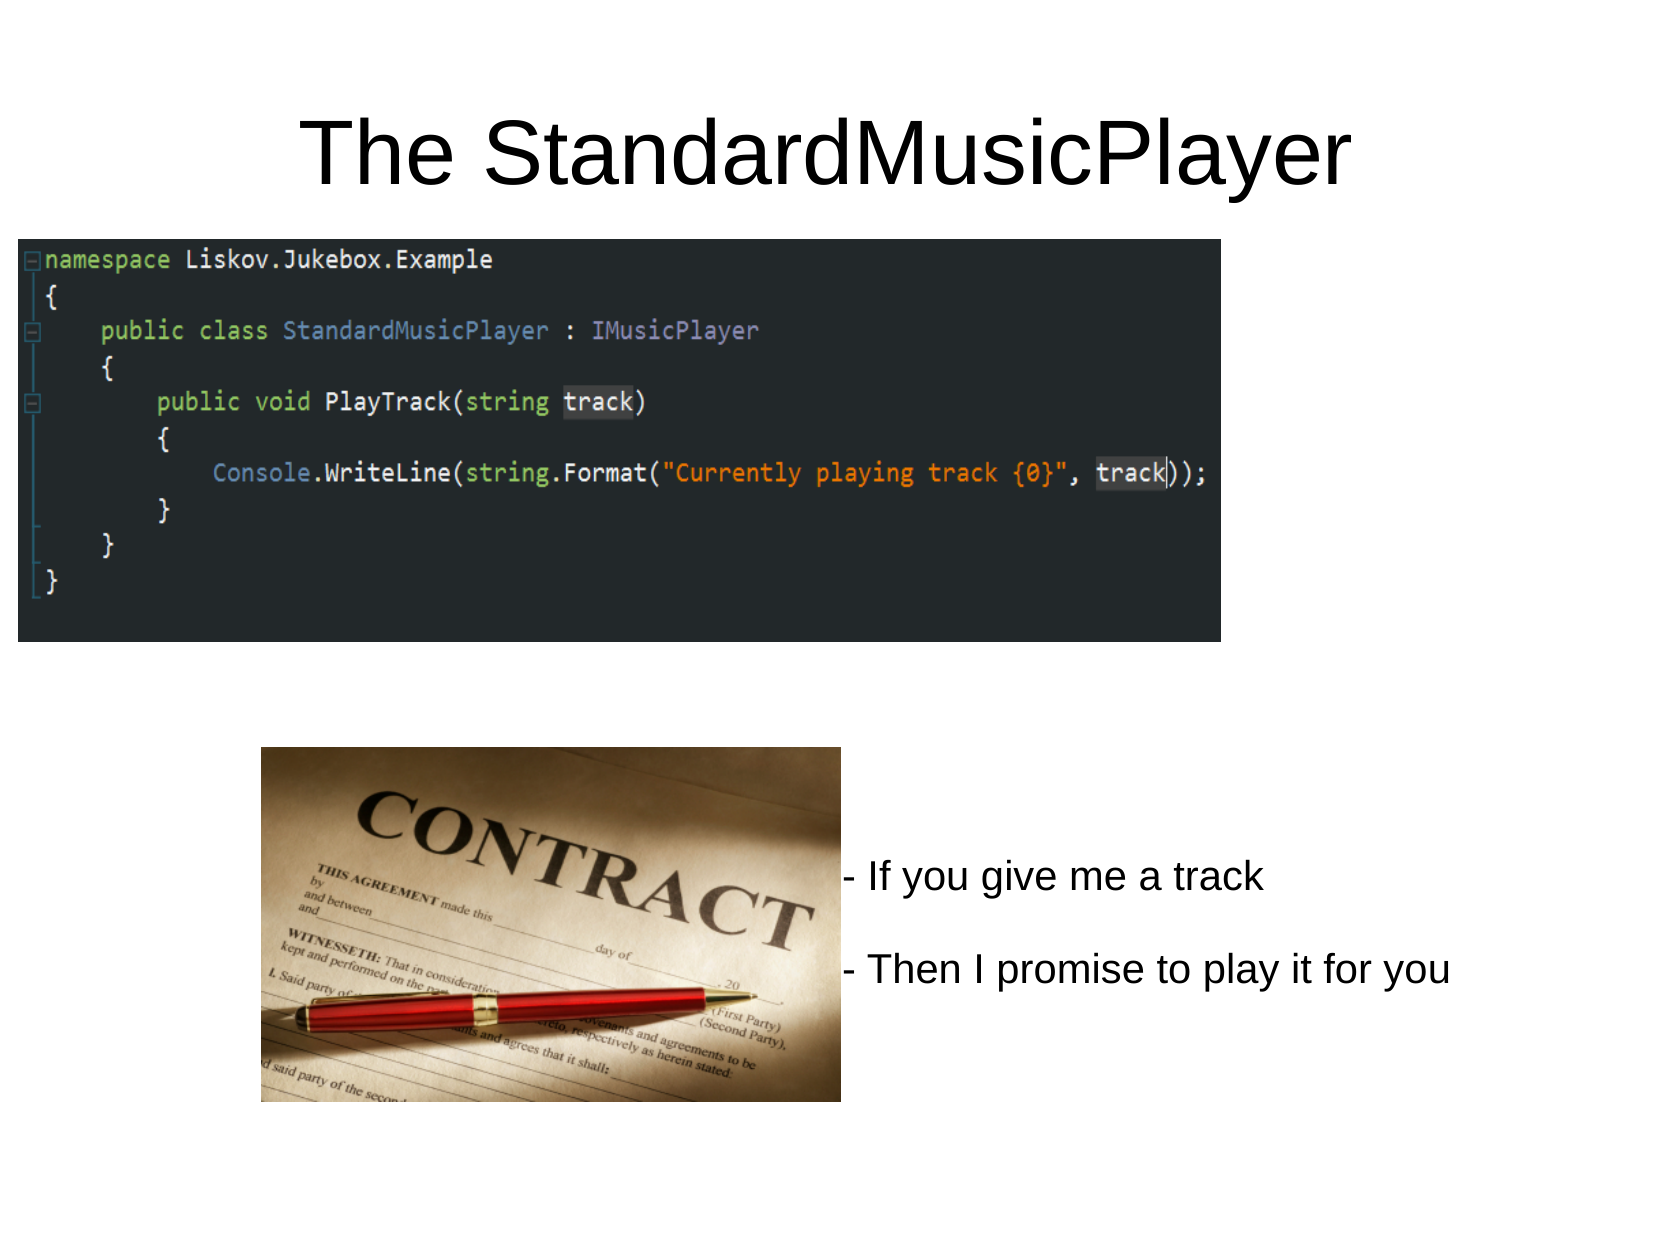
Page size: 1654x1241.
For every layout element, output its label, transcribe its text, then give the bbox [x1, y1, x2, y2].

title The StandardMusicPlayer [82, 49, 1571, 257]
text_box - If you give me a track - Then I promise to play it for you [842, 819, 1478, 1026]
picture [261, 747, 841, 1102]
picture [18, 239, 1221, 642]
